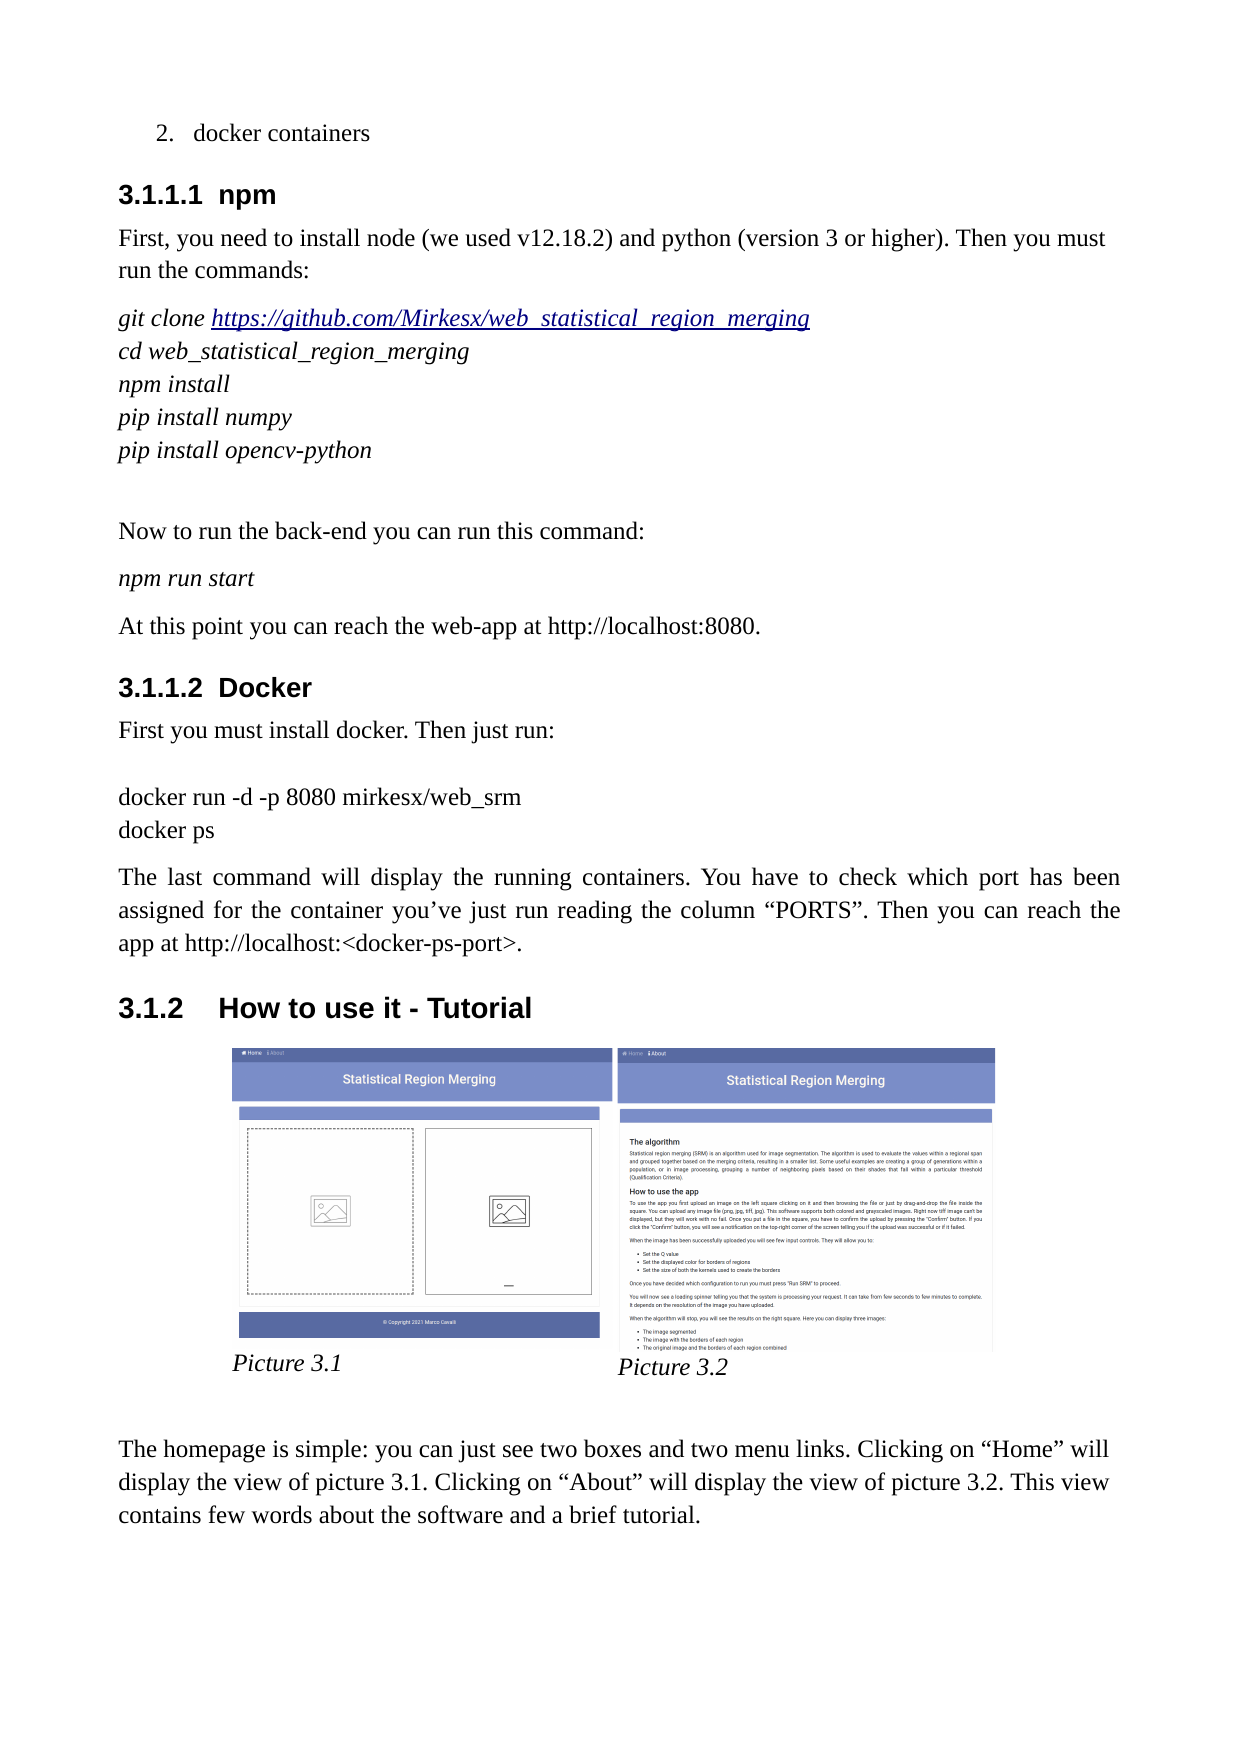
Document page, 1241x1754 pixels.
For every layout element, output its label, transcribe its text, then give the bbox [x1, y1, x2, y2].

list docker containers [156, 118, 1122, 147]
text The last command will display the running containers. You have to check which port has been assigned for the container you’ve just run reading the column “PORTS”. Then you can reach the app at http://localhost:<docker-ps-port>. [118, 862, 1122, 957]
text At this point you can reach the web-app at http://localhost:8080. [118, 611, 1122, 640]
subtitle Docker [118, 671, 1122, 703]
picture [232, 1048, 613, 1349]
text First, you need to install node (we used v12.18.2) and python (version 3 or higher). Then you must run the commands: [118, 223, 1122, 284]
text Picture 3.2 [618, 1352, 995, 1381]
text First you must install docker. Then just run: docker run -d -p 8080 mirkesx/web_srm docker ps [118, 716, 1122, 843]
text Now to run the back-end you can run this command: [118, 516, 1122, 545]
text Picture 3.1 [232, 1349, 612, 1377]
subtitle How to use it - Tutorial [118, 991, 1122, 1024]
text npm run start [118, 563, 1122, 592]
text The homepage is simple: you can just see two boxes and two menu links. Clicking on “Home” will display the view of picture 3.1. Clicking on “About” will display the view of picture 3.2. This view contains few words about the software and a brief tutorial. [118, 1434, 1122, 1528]
subtitle npm [118, 178, 1122, 210]
picture [617, 1048, 996, 1352]
text git clone https://github.com/Mirkesx/web_statistical_region_merging cd web_statistical_region_merging npm install pip install numpy pip install opencv-python [118, 303, 1122, 497]
